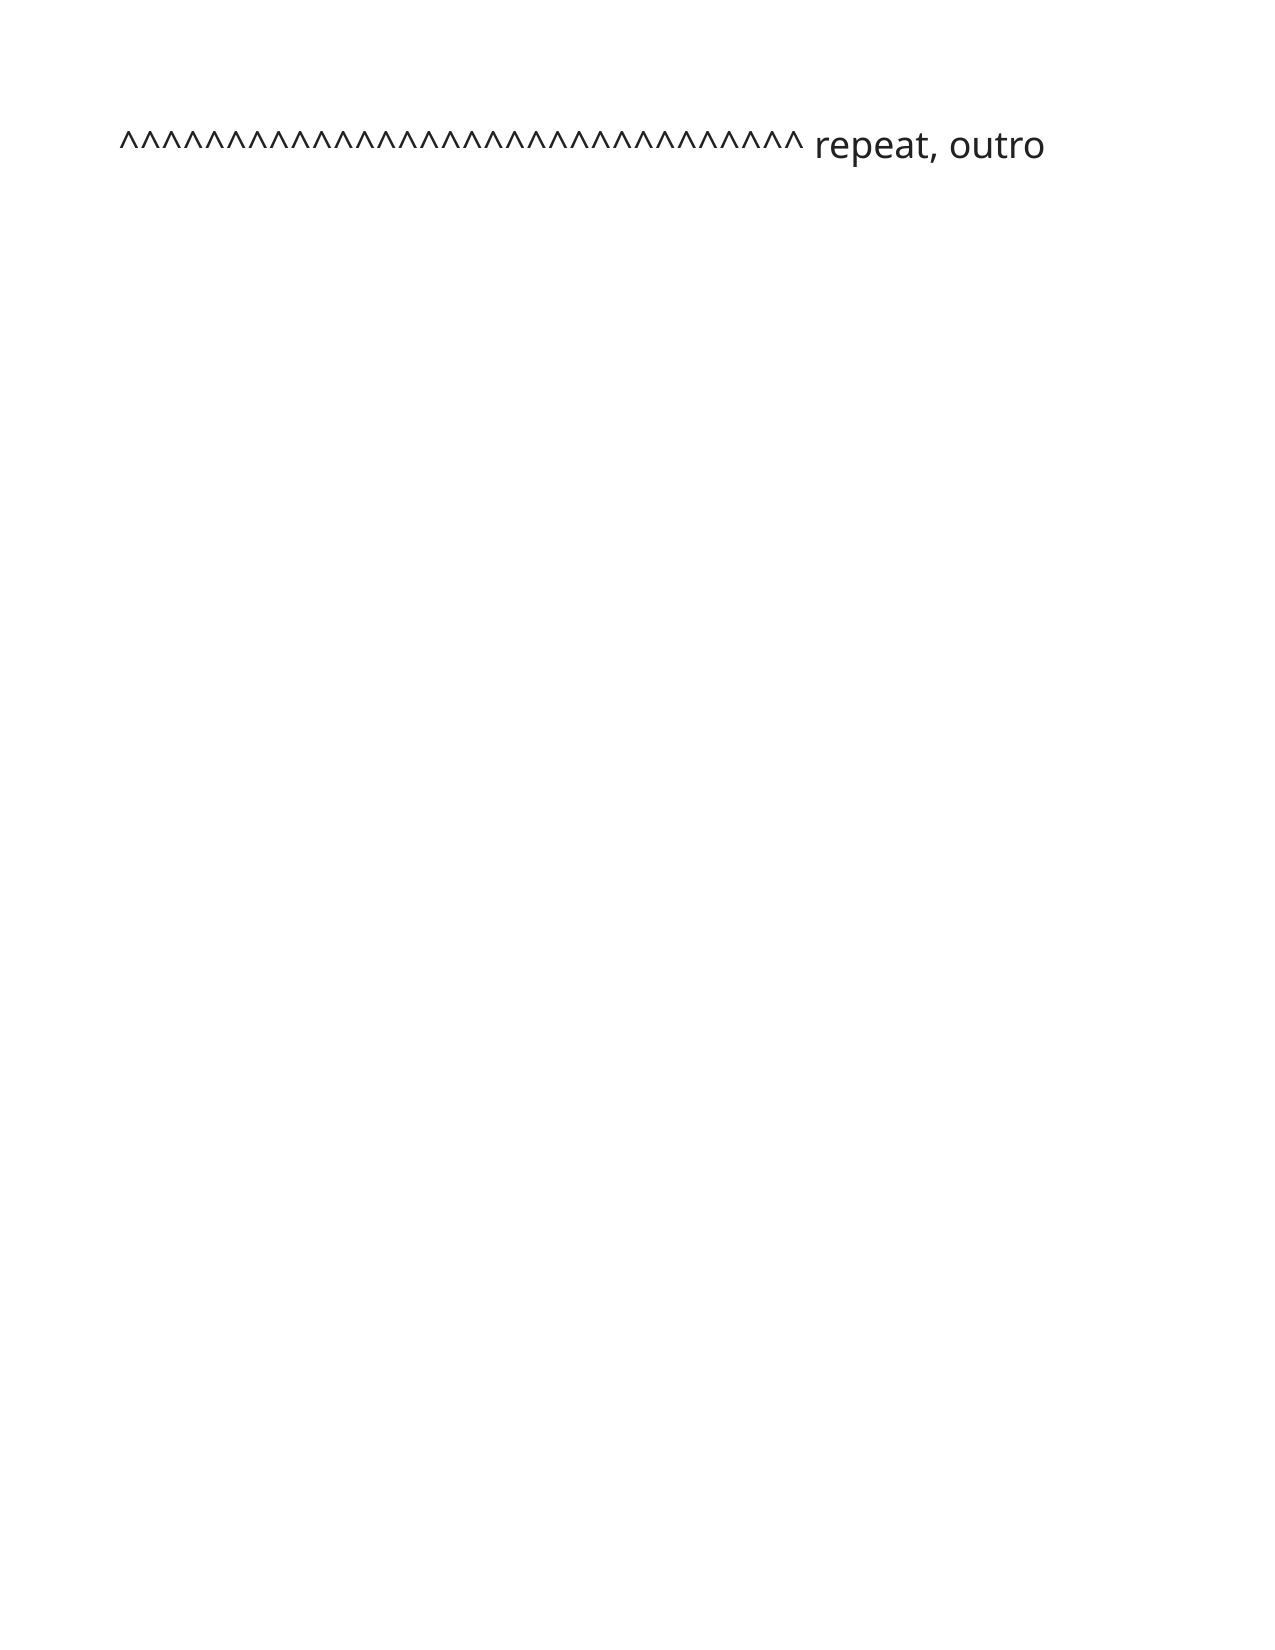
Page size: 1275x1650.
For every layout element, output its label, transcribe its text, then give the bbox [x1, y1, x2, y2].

text ^^^^^^^^^^^^^^^^^^^^^^^^^^^^^^^^ repeat, outro [118, 118, 1157, 169]
